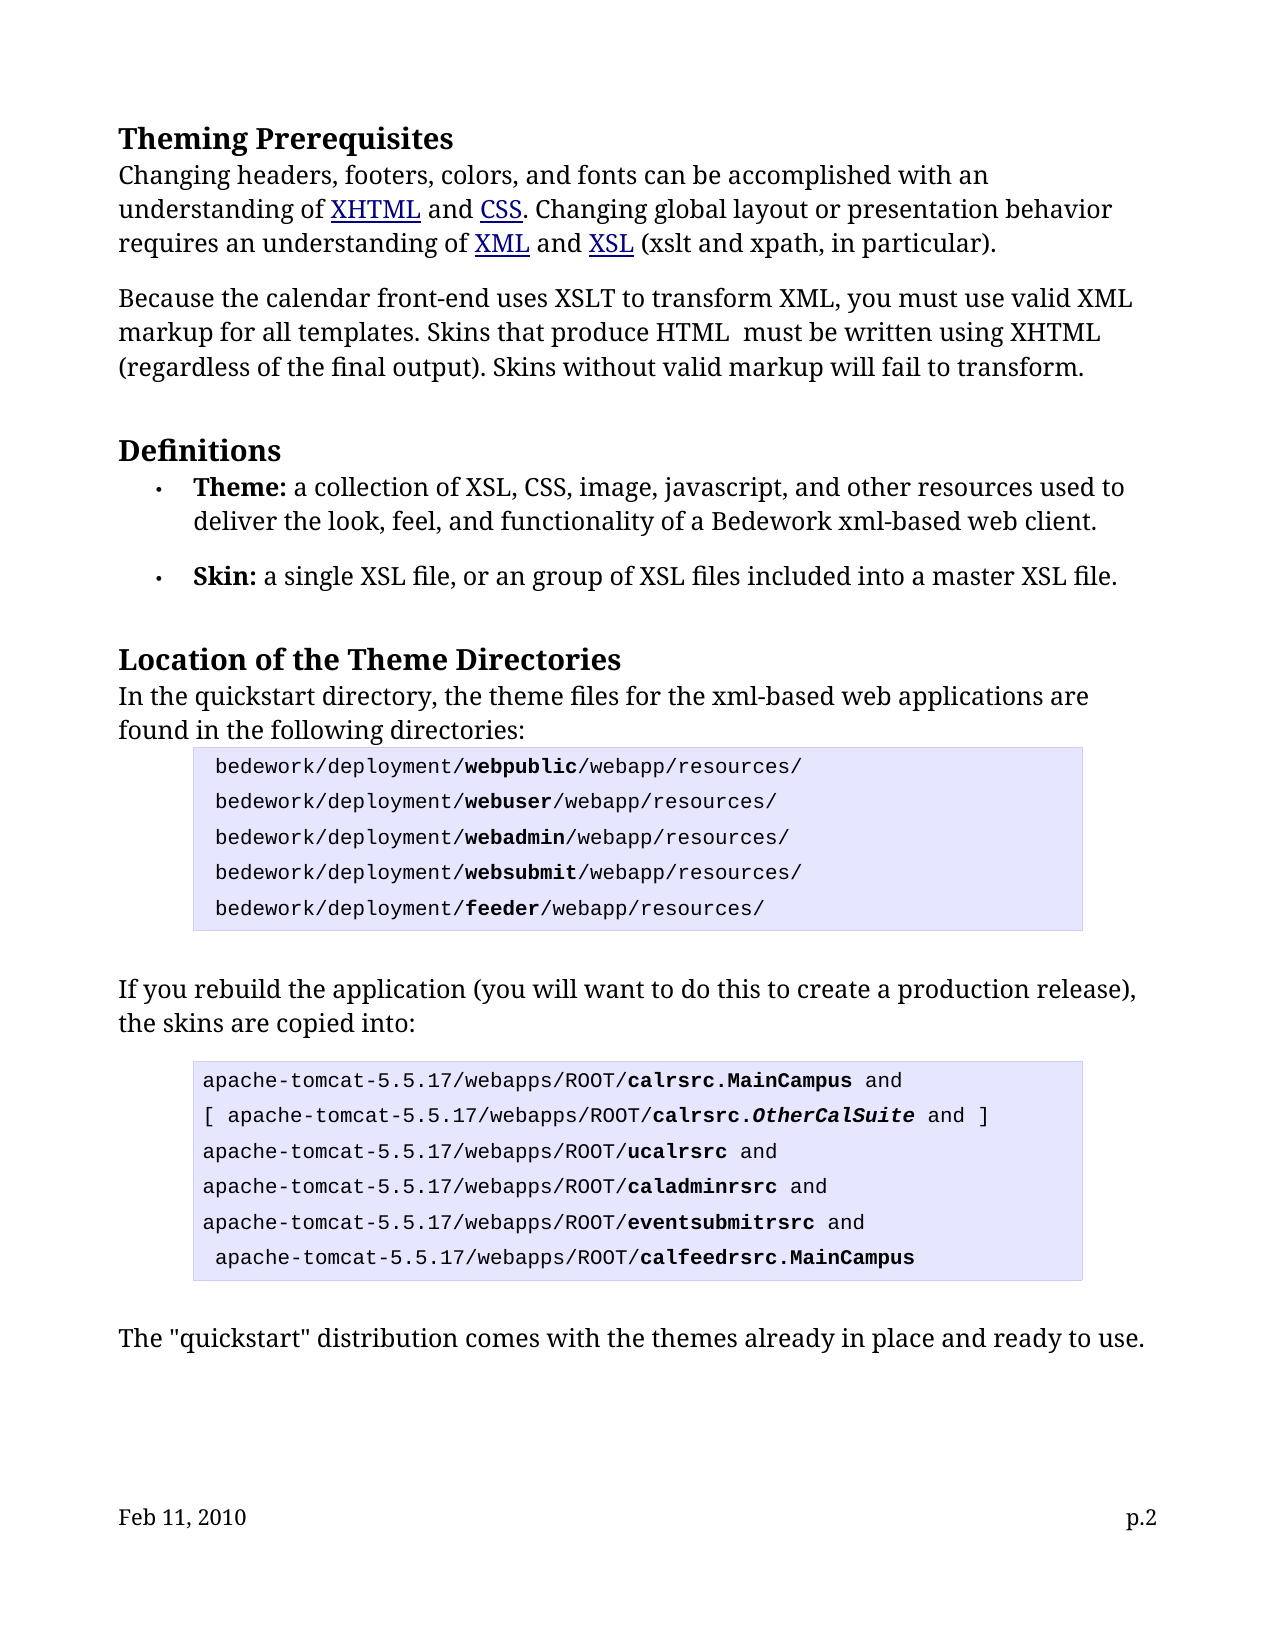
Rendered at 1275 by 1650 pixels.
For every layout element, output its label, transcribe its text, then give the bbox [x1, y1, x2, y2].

text The "quickstart" distribution comes with the themes already in place and ready to use. [118, 1321, 1157, 1355]
text apache-tomcat-5.5.17/webapps/ROOT/ucalrsrc and apache-tomcat-5.5.17/webapps/ROOT/caladminrsrc and apache-tomcat-5.5.17/webapps/ROOT/eventsubmitrsrc and apache-tomcat-5.5.17/webapps/ROOT/calfeedrsrc.MainCampus [194, 1132, 1082, 1280]
subtitle Location of the Theme Directories [118, 639, 1157, 679]
subtitle Theming Prerequisites [118, 118, 1157, 158]
text Because the calendar front-end uses XSLT to transform XML, you must use valid XML markup for all templates. Skins that produce HTML must be written using XHTML (regardless of the final output). Skins without valid markup will fail to transform. [118, 281, 1157, 383]
text In the quickstart directory, the theme files for the xml-based web applications are found in the following directories: [118, 679, 1157, 747]
text If you rebuild the application (you will want to do this to create a production release), the skins are copied into: [118, 972, 1157, 1040]
text bedework/deployment/webuser/webapp/resources/ bedework/deployment/webadmin/webapp/resources/ bedework/deployment/websubmit/webapp/resources/ bedework/deployment/feeder/webapp/resources/ [194, 782, 1082, 930]
text apache-tomcat-5.5.17/webapps/ROOT/calrsrc.MainCampus and [ apache-tomcat-5.5.17/webapps/ROOT/calrsrc.OtherCalSuite and ] [194, 1062, 1082, 1129]
list Theme: a collection of XSL, CSS, image, javascript, and other resources used to deliver the look, feel, and functionality of a Bedework xml-based web client. [156, 469, 1157, 538]
text Changing headers, footers, colors, and fonts can be accomplished with an understanding of XHTML and CSS. Changing global layout or presentation behavior requires an understanding of XML and XSL (xslt and xpath, in particular). [118, 158, 1157, 260]
text bedework/deployment/webpublic/webapp/resources/ [194, 748, 1082, 780]
list Skin: a single XSL file, or an group of XSL files included into a master XSL file. [156, 559, 1157, 593]
subtitle Definitions [118, 430, 1157, 469]
